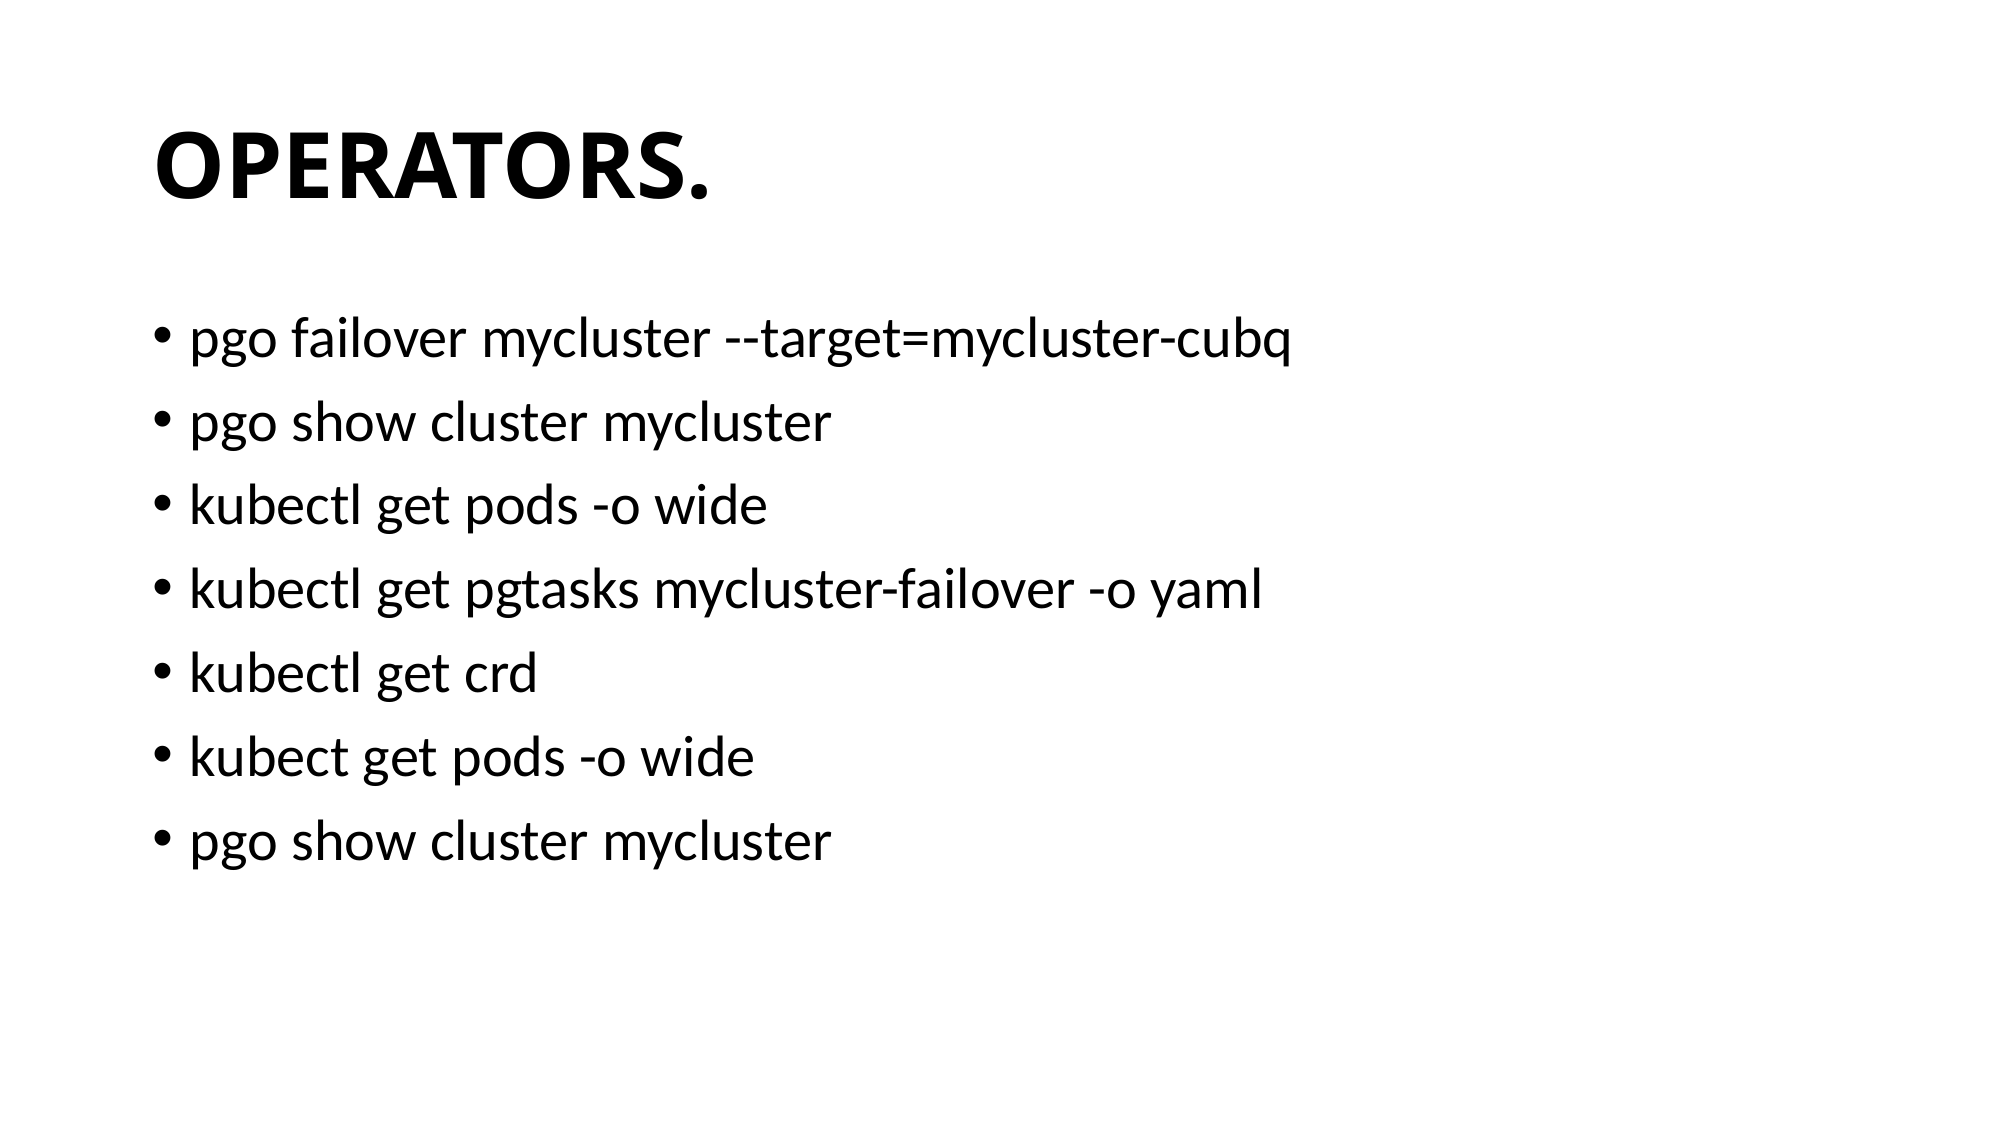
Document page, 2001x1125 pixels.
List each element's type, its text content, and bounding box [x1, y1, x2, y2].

list pgo failover mycluster --target=mycluster-cubq pgo show cluster mycluster kubectl get pods -o wide kubectl get pgtasks mycluster-failover -o yaml kubectl get crd kubect get pods -o wide pgo show cluster mycluster [137, 299, 1863, 1014]
title OPERATORS. [137, 59, 1863, 278]
